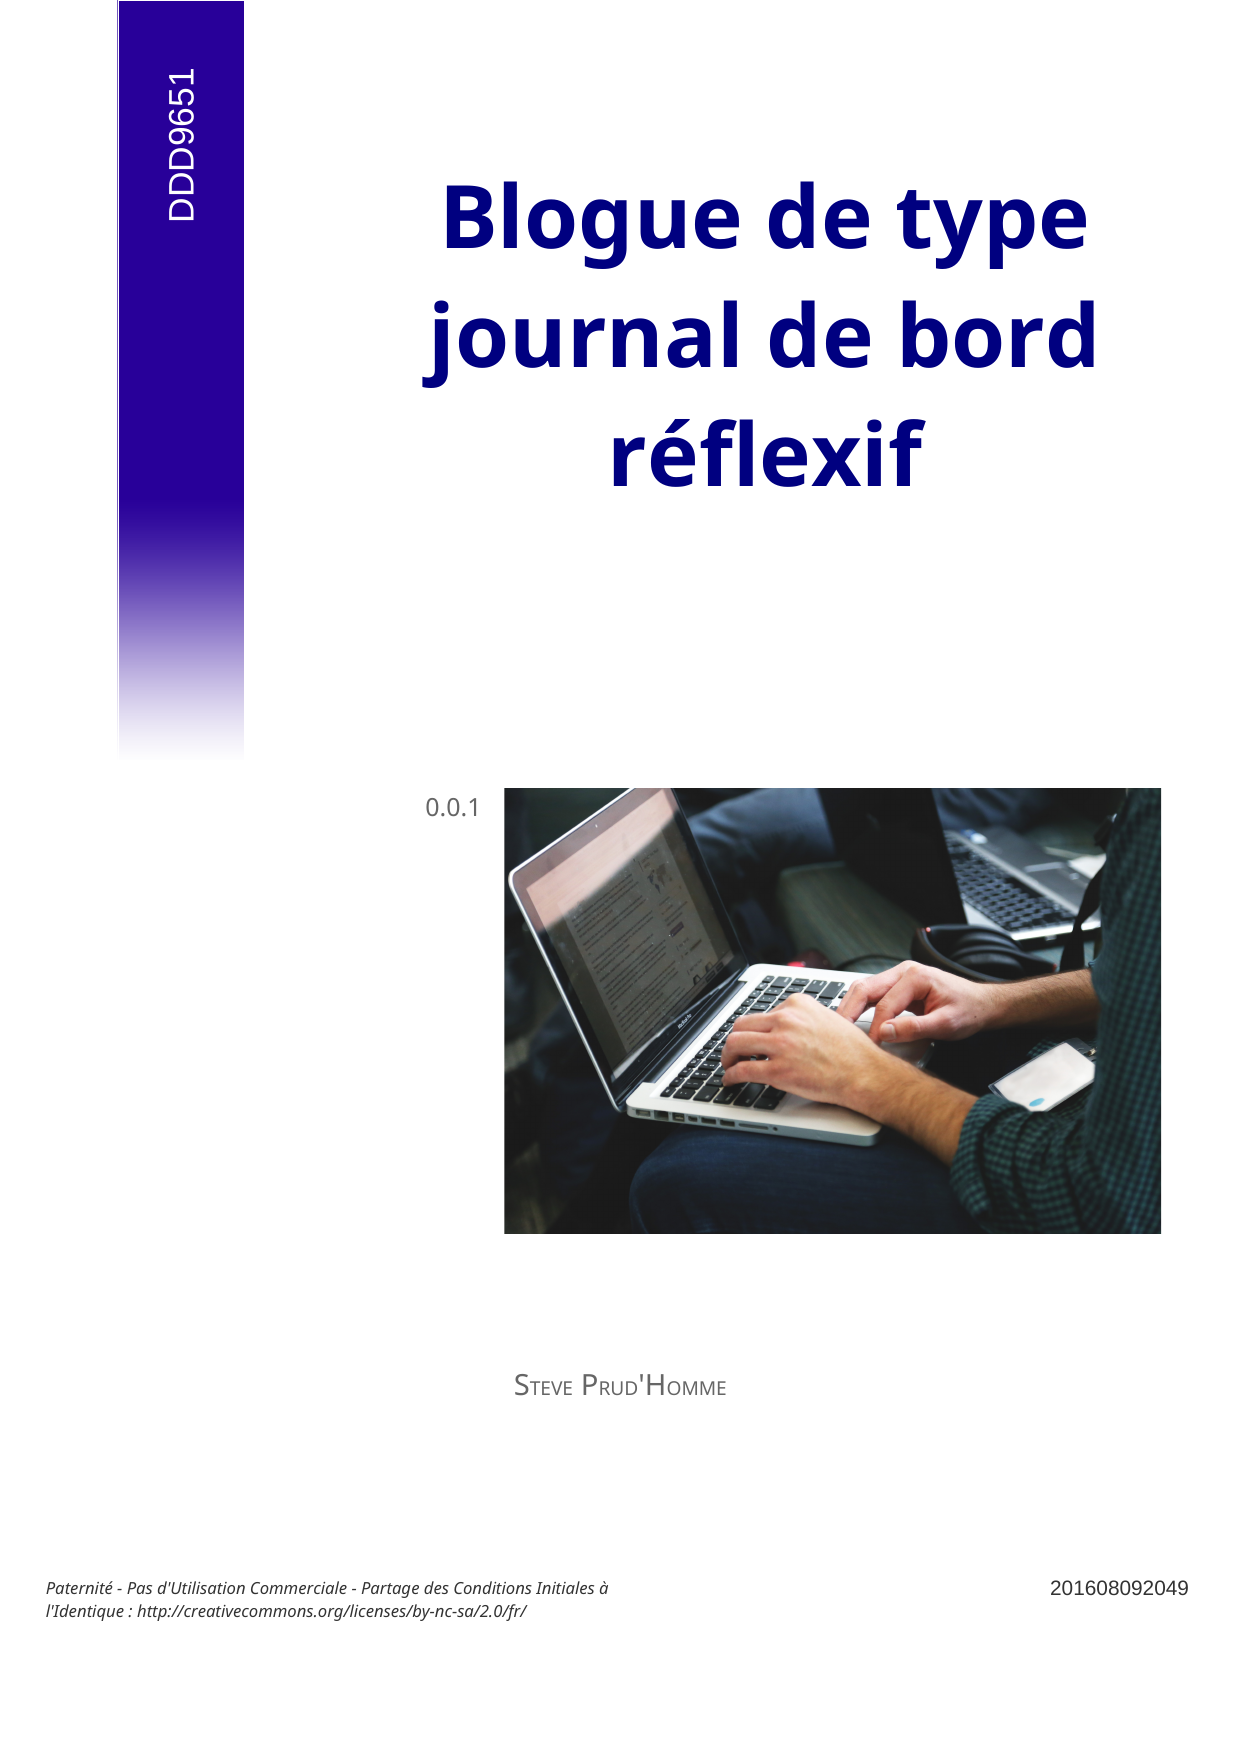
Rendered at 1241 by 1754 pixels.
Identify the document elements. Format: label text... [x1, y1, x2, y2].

title Blogue de type journal de bord réflexif [327, 155, 1202, 512]
text 201608092049 [893, 1577, 1189, 1600]
text Paternité - Pas d'Utilisation Commerciale - Partage des Conditions Initiales à l'Identique : http://creativecommons.org/licenses/by-nc-sa/2.0/fr/ [46, 1577, 680, 1622]
text DDD9651 [132, 68, 229, 223]
text 0.0.1 [186, 789, 481, 824]
text Steve Prud'Homme [279, 1364, 962, 1404]
picture [504, 788, 1162, 1234]
picture [119, 1, 244, 760]
